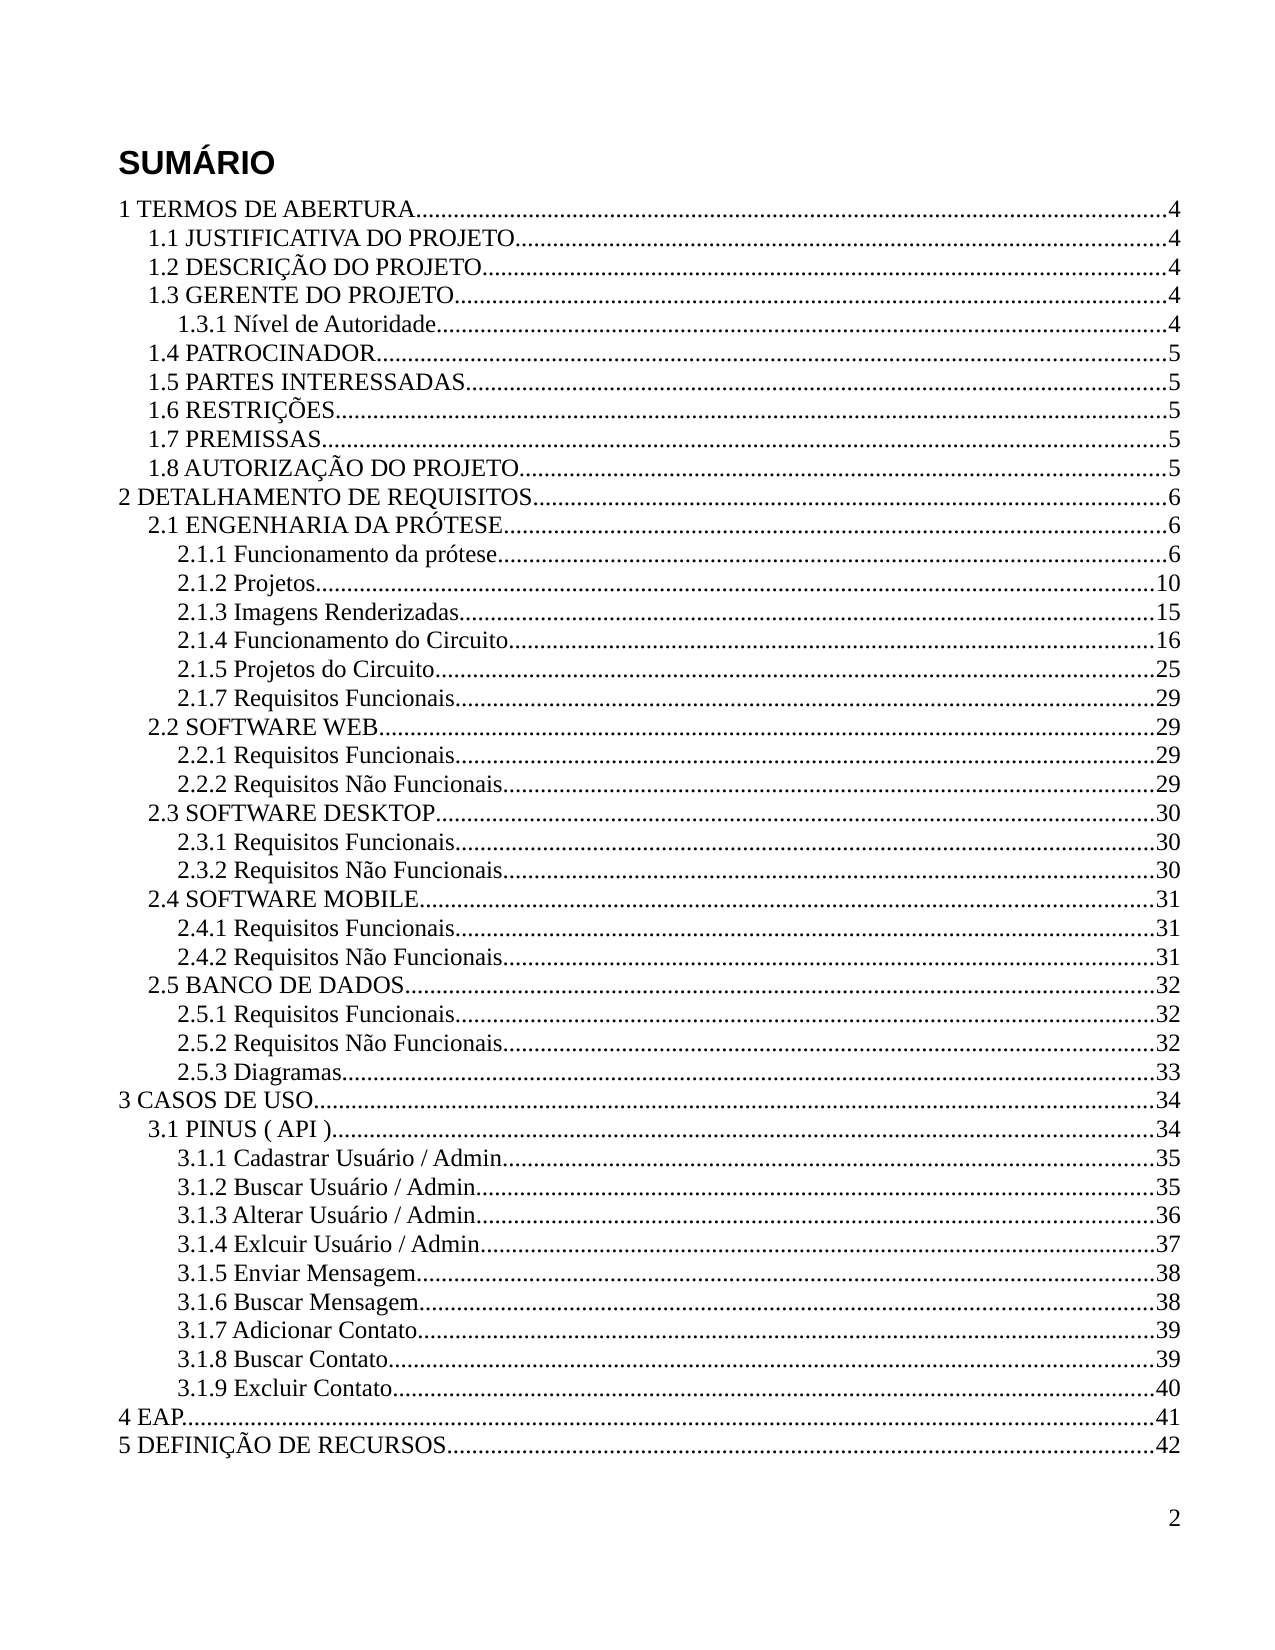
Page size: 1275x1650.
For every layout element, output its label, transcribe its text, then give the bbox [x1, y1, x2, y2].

text 3.1.6 Buscar Mensagem 38 [177, 1287, 1181, 1315]
text 2.1.4 Funcionamento do Circuito 16 [177, 625, 1181, 654]
text 1 TERMOS DE ABERTURA 4 [118, 194, 1181, 223]
text 3.1 PINUS ( API ) 34 [148, 1114, 1181, 1143]
text 4 EAP. 41 [118, 1402, 1181, 1430]
text 3.1.7 Adicionar Contato 39 [177, 1315, 1181, 1344]
text 1.8 AUTORIZAÇÃO DO PROJETO 5 [148, 453, 1181, 482]
text 2.2 SOFTWARE WEB 29 [148, 712, 1181, 740]
text 1.7 PREMISSAS 5 [148, 424, 1181, 453]
text 2.5.2 Requisitos Não Funcionais 32 [177, 1028, 1181, 1057]
text 3.1.5 Enviar Mensagem 38 [177, 1258, 1181, 1287]
text 2.4.1 Requisitos Funcionais 31 [177, 913, 1181, 942]
text 2.4.2 Requisitos Não Funcionais 31 [177, 942, 1181, 970]
text 1.3.1 Nível de Autoridade 4 [177, 309, 1181, 338]
text 2.2.2 Requisitos Não Funcionais 29 [177, 769, 1181, 798]
text 1.4 PATROCINADOR 5 [148, 338, 1181, 367]
text 2.1.5 Projetos do Circuito 25 [177, 654, 1181, 683]
text 3.1.3 Alterar Usuário / Admin 36 [177, 1200, 1181, 1229]
text 3.1.4 Exlcuir Usuário / Admin 37 [177, 1229, 1181, 1258]
text 2.1 ENGENHARIA DA PRÓTESE 6 [148, 510, 1181, 539]
text 1.5 PARTES INTERESSADAS 5 [148, 367, 1181, 395]
text 3.1.1 Cadastrar Usuário / Admin 35 [177, 1143, 1181, 1172]
text 1.1 JUSTIFICATIVA DO PROJETO 4 [148, 223, 1181, 252]
text 1.3 GERENTE DO PROJETO 4 [148, 280, 1181, 309]
text 1.2 DESCRIÇÃO DO PROJETO 4 [148, 252, 1181, 280]
subtitle SUMÁRIO [118, 143, 1181, 182]
text 3.1.8 Buscar Contato 39 [177, 1344, 1181, 1373]
text 2.5.3 Diagramas 33 [177, 1057, 1181, 1085]
text 2.3 SOFTWARE DESKTOP 30 [148, 798, 1181, 827]
text 2.1.1 Funcionamento da prótese 6 [177, 539, 1181, 568]
text 3.1.2 Buscar Usuário / Admin 35 [177, 1172, 1181, 1200]
text 2.5.1 Requisitos Funcionais 32 [177, 999, 1181, 1028]
text 5 DEFINIÇÃO DE RECURSOS 42 [118, 1430, 1181, 1459]
text 3.1.9 Excluir Contato 40 [177, 1373, 1181, 1402]
text 2.5 BANCO DE DADOS 32 [148, 970, 1181, 999]
text 2 DETALHAMENTO DE REQUISITOS 6 [118, 482, 1181, 510]
text 3 CASOS DE USO 34 [118, 1085, 1181, 1114]
text 2.1.2 Projetos 10 [177, 568, 1181, 597]
text 2.1.7 Requisitos Funcionais 29 [177, 683, 1181, 712]
text 2.2.1 Requisitos Funcionais 29 [177, 740, 1181, 769]
text 1.6 RESTRIÇÕES 5 [148, 395, 1181, 424]
text 2.1.3 Imagens Renderizadas 15 [177, 597, 1181, 625]
text 2.3.1 Requisitos Funcionais 30 [177, 827, 1181, 855]
text 2.3.2 Requisitos Não Funcionais 30 [177, 855, 1181, 884]
text 2.4 SOFTWARE MOBILE 31 [148, 884, 1181, 913]
